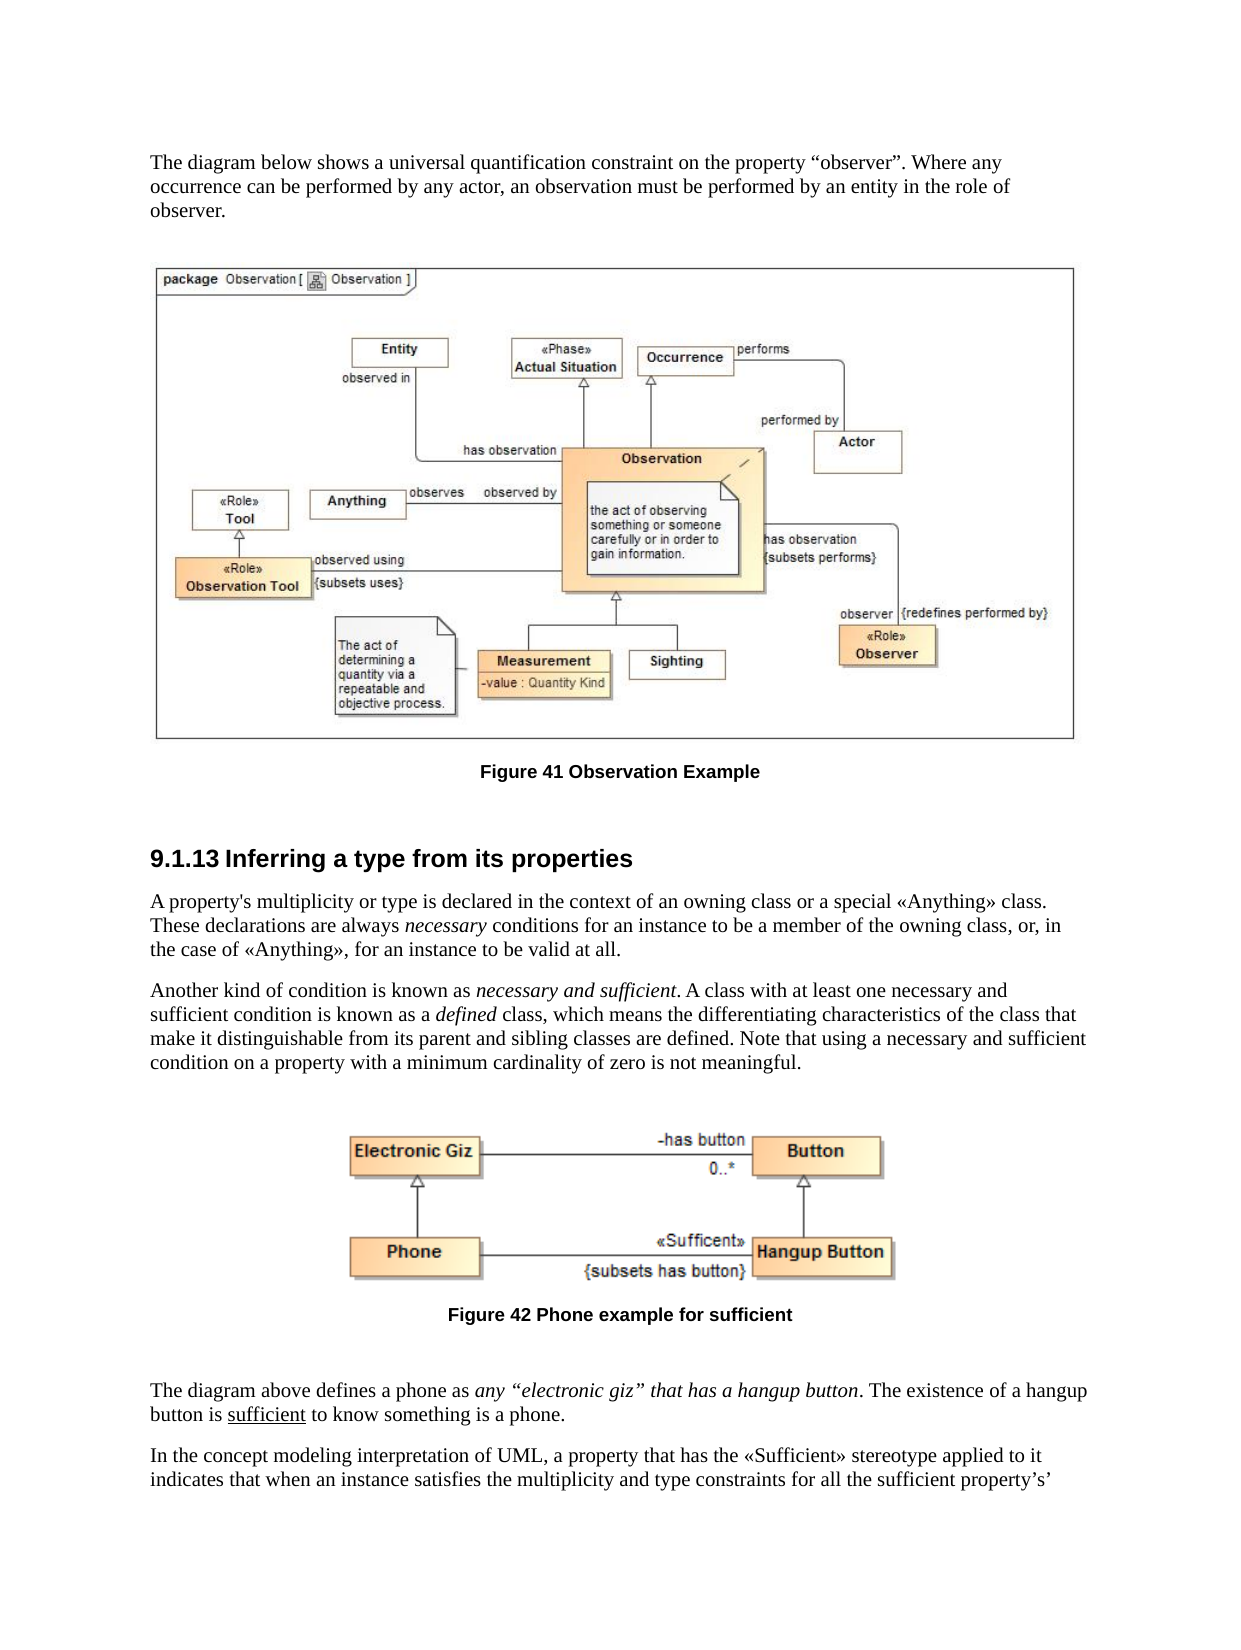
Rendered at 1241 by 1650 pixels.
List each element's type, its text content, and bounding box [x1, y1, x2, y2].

picture [150, 262, 1091, 756]
text Another kind of condition is known as necessary and sufficient. A class with at least one necessary and sufficient condition is known as a defined class, which means the differentiating characteristics of the class that make it distinguishable from its parent and sibling classes are defined. Note that using a necessary and sufficient condition on a property with a minimum cardinality of zero is not meaningful. [150, 978, 1090, 1074]
text The diagram below shows a universal quantification constraint on the property “observer”. Where any occurrence can be performed by any actor, an observation must be performed by an entity in the role of observer. [150, 150, 1090, 222]
subtitle Inferring a type from its properties [150, 844, 1090, 872]
picture [334, 1115, 907, 1298]
text The diagram above defines a phone as any “electronic giz” that has a hangup button. The existence of a hangup button is sufficient to know something is a phone. [150, 1378, 1090, 1426]
text A property's multiplicity or type is declared in the context of an owning class or a special «Anything» class. These declarations are always necessary conditions for an instance to be a member of the owning class, or, in the case of «Anything», for an instance to be valid at all. [150, 889, 1090, 961]
text In the concept modeling interpretation of UML, a property that has the «Sufficient» stereotype applied to it indicates that when an instance satisfies the multiplicity and type constraints for all the sufficient property’s’ [150, 1443, 1090, 1491]
text Figure 42 Phone example for sufficient [150, 1304, 1090, 1325]
text Figure 41 Observation Example [150, 761, 1090, 783]
